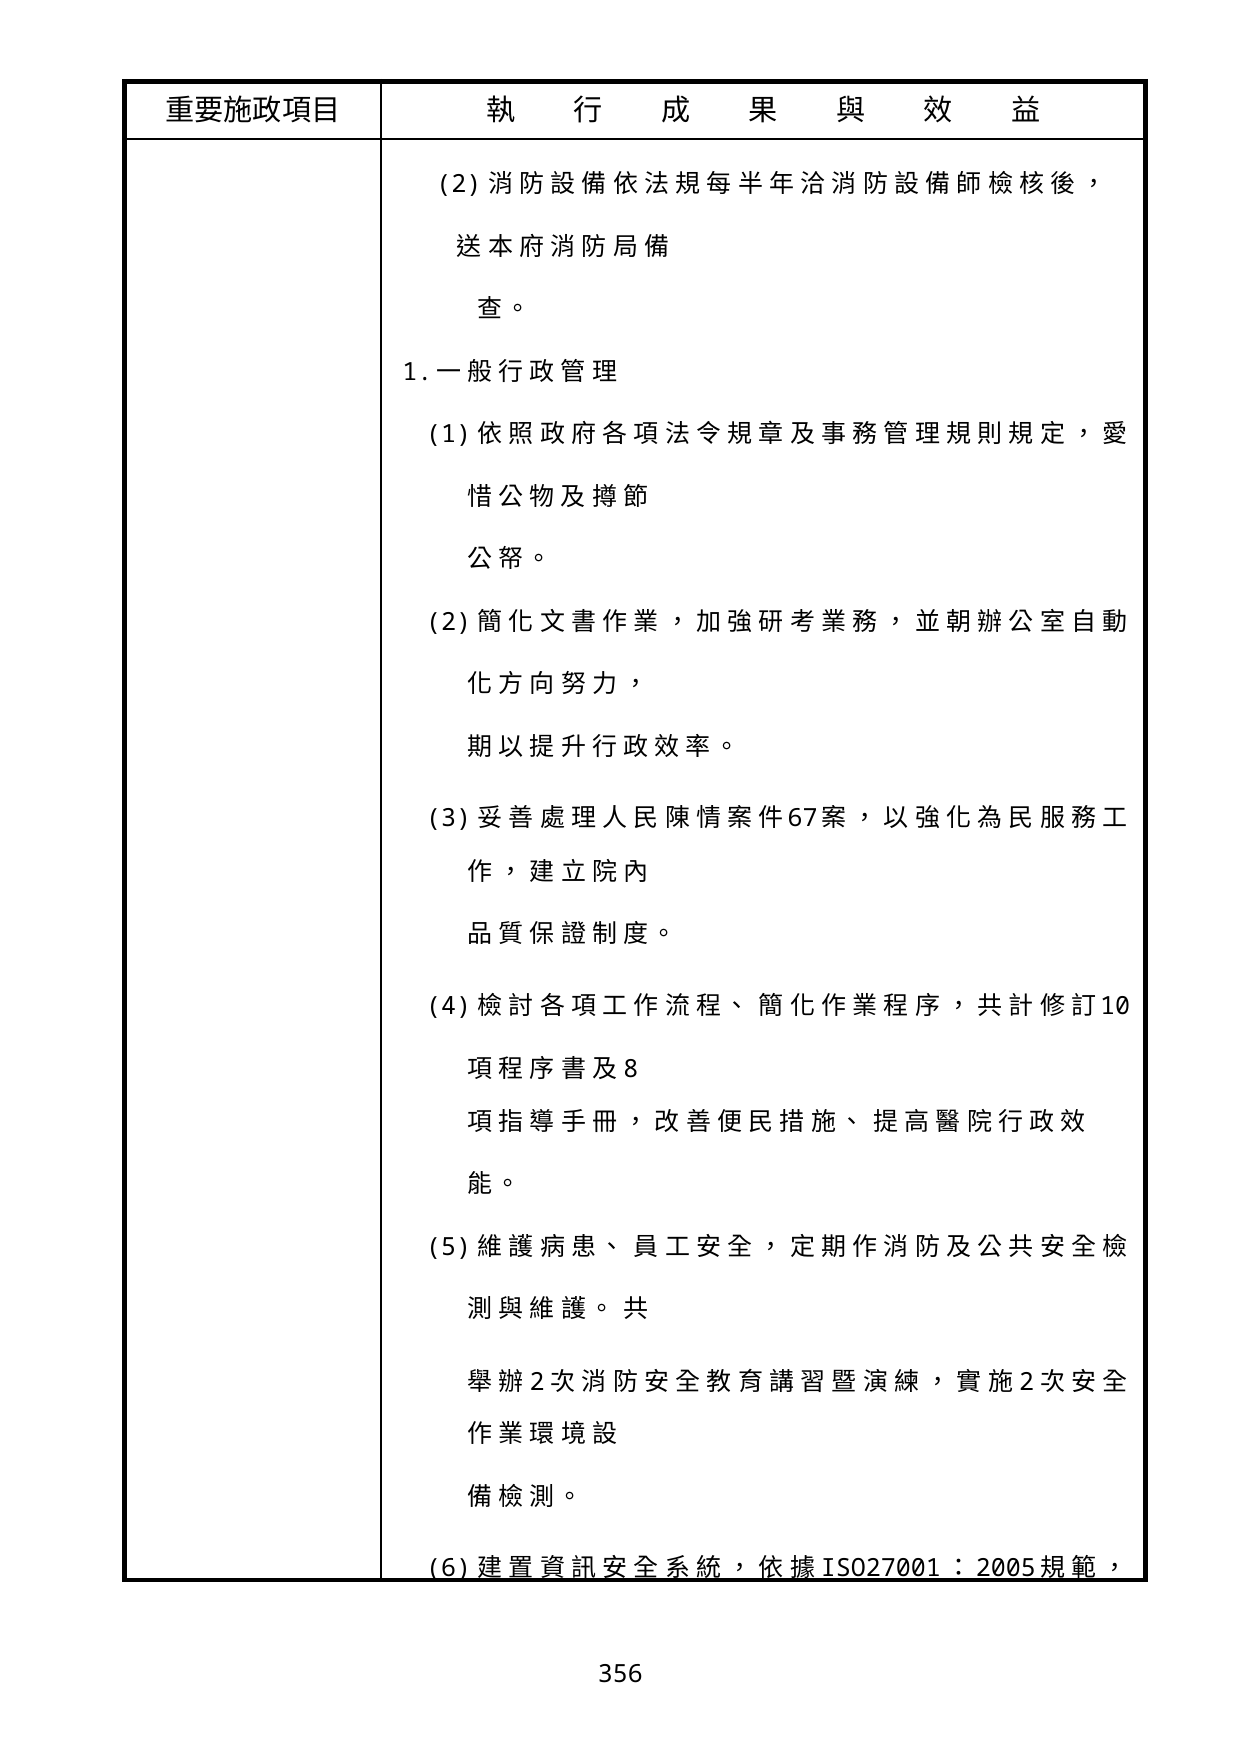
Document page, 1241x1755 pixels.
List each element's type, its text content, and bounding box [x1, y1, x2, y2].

table_header 執 行 成 果 與 效 益 [382, 84, 1143, 138]
table_header 重要施政項目 [127, 84, 380, 138]
table_cell (2)消防設備依法規每半年洽消防設備師檢核後，送本府消防局備 查。 1.一般行政管理 (1)依照政府各項法令規章及事務管理規則規定，愛惜公物及撙節 公帑。 (2)簡化文書作業，加強研考業務，並朝辦公室自動化方向努力， 期以提升行政效率。 (3)妥善處理人民陳情案件67案，以強化為民服務工作，建立院內 品質保證制度。 (4)檢討各項工作流程、簡化作業程序，共計修訂10項程序書及8 項指導手冊，改善便民措施、提高醫院行政效能。 (5)維護病患、員工安全，定期作消防及公共安全檢測與維護。共 舉辦2次消防安全教育講習暨演練，實施2次安全作業環境設 備檢測。 (6)建置資訊安全系統，依據ISO27001：2005規範， [382, 140, 1143, 1577]
table_cell [127, 140, 380, 1577]
